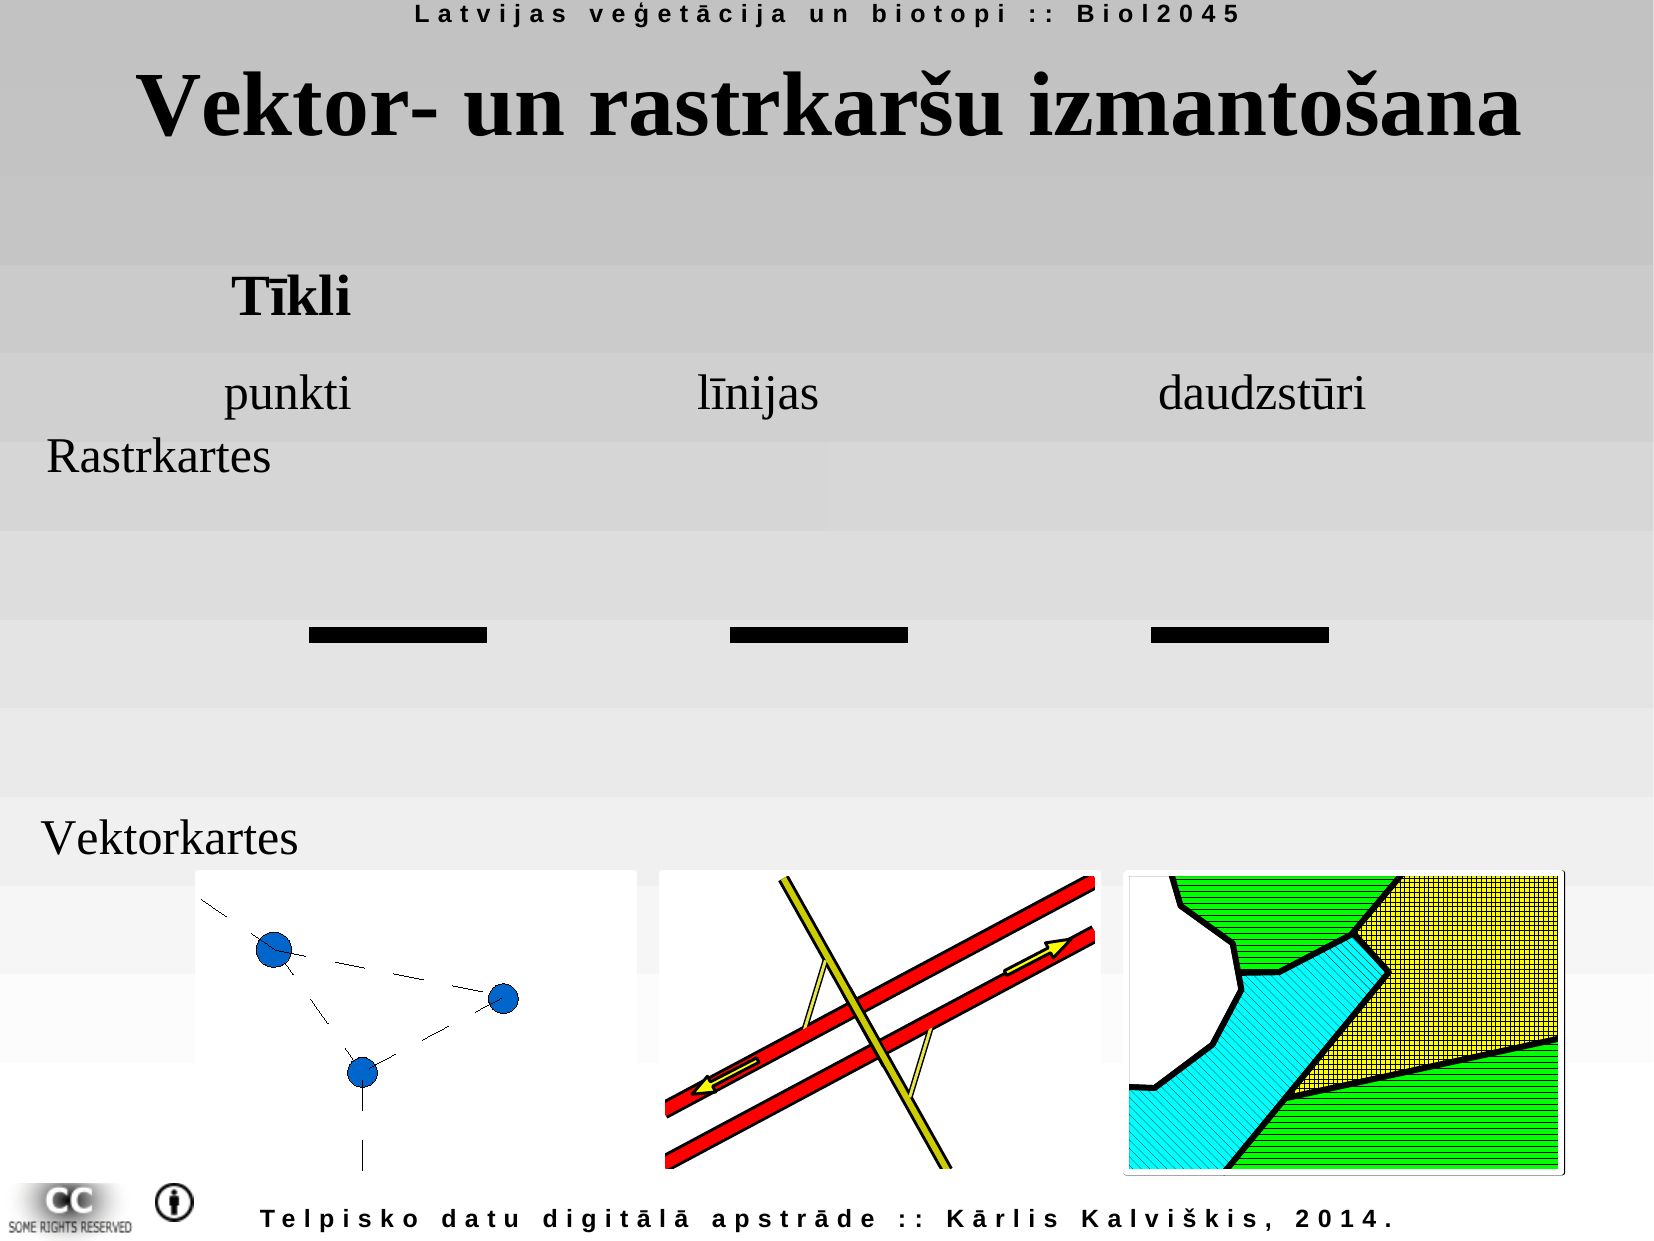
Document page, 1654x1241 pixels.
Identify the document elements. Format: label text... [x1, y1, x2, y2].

text_box [914, 945, 1095, 1169]
text_box Tīkli [231, 263, 352, 328]
text_box Vektorkartes [40, 809, 300, 866]
text_box [811, 969, 845, 1021]
text_box [890, 1036, 924, 1088]
picture [0, 0, 1654, 1241]
text_box [730, 627, 908, 643]
text_box [1151, 627, 1329, 643]
title Vektor- un rastrkaršu izmantošana [123, 53, 1536, 265]
text_box punkti [223, 364, 494, 432]
text_box [197, 873, 635, 1173]
text_box [790, 876, 1081, 996]
text_box [309, 627, 487, 643]
text_box Rastrkartes [46, 427, 272, 483]
text_box [1129, 876, 1558, 1169]
text_box [665, 876, 868, 1152]
text_box līnijas [697, 364, 956, 429]
text_box [867, 891, 1095, 1037]
text_box daudzstūri [1158, 364, 1465, 429]
text_box [676, 1061, 939, 1169]
